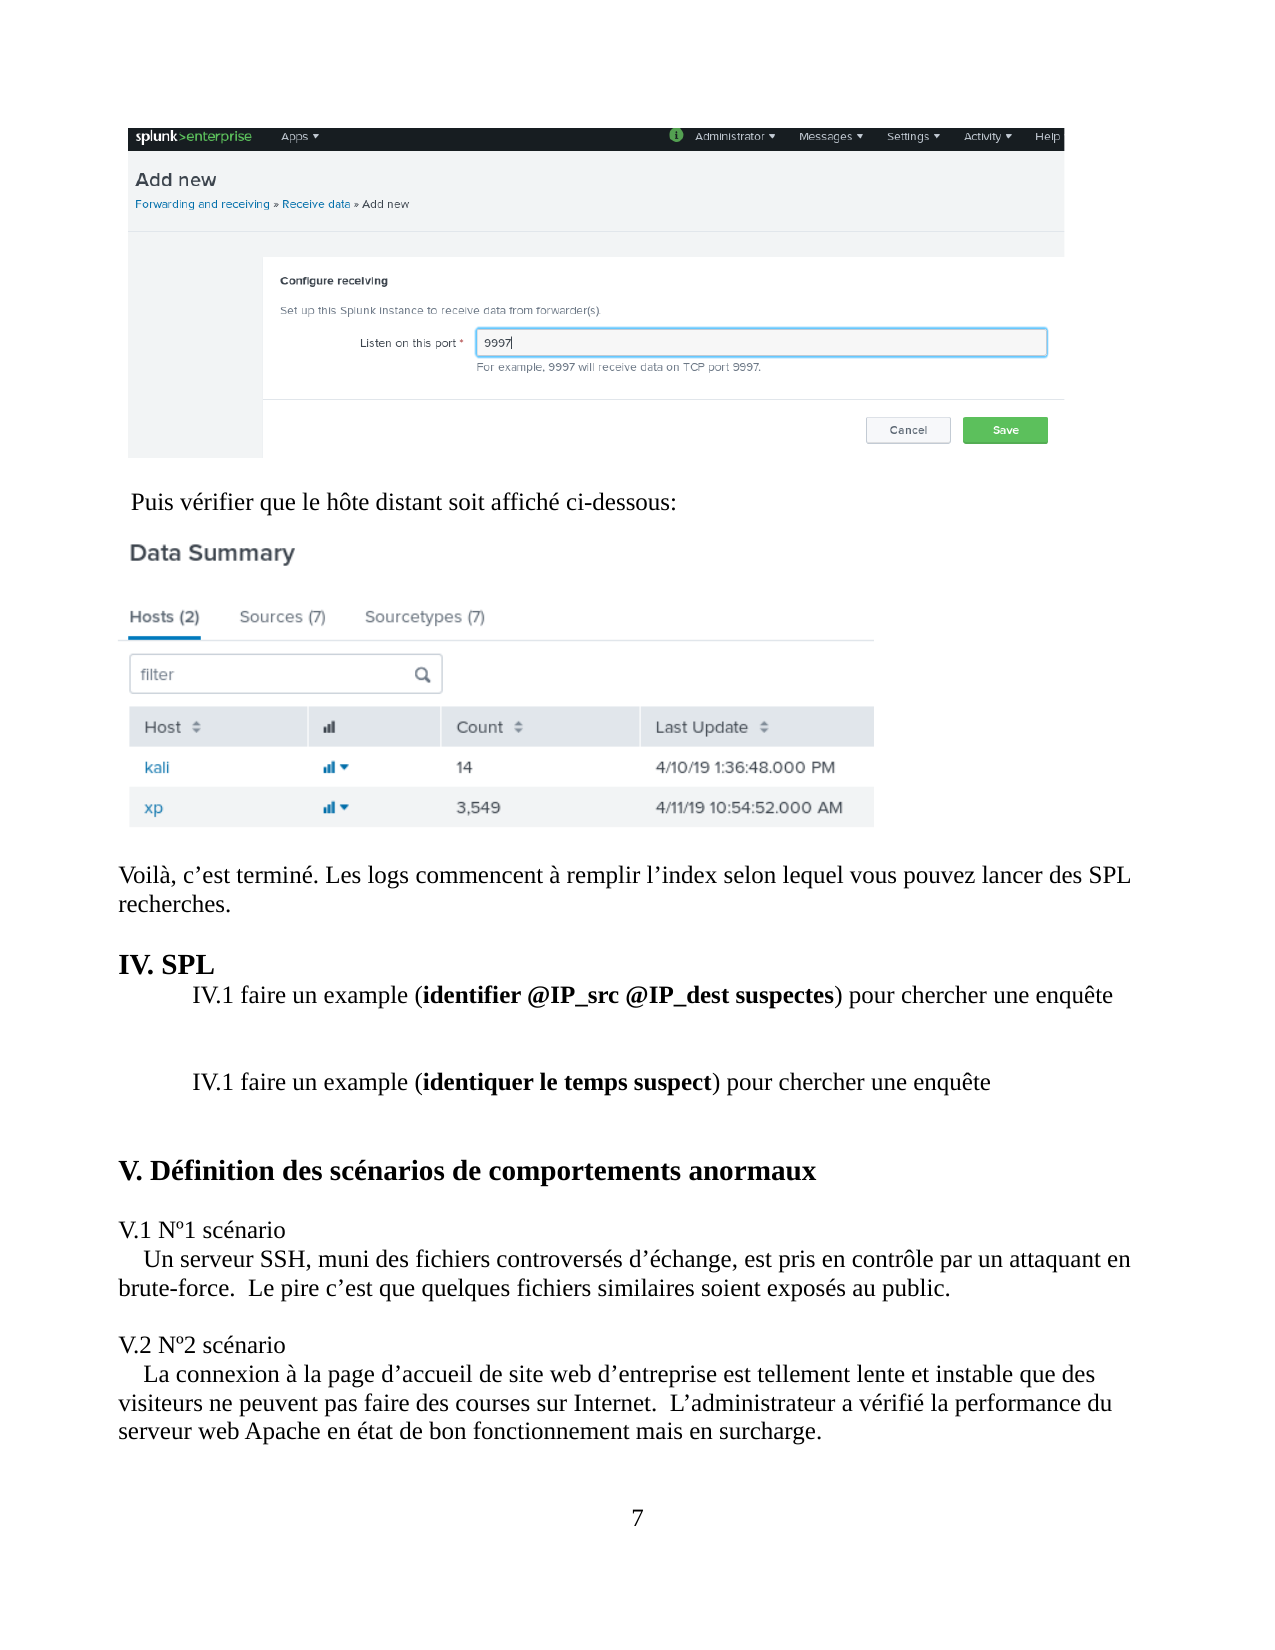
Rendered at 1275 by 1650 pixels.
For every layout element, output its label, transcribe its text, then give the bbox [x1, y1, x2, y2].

text IV. SPL [118, 947, 1157, 980]
text V.2 Nº2 scénario [118, 1330, 1157, 1359]
text La connexion à la page d’accueil de site web d’entreprise est tellement lente et instable que des visiteurs ne peuvent pas faire des courses sur Internet. L’administrateur a vérifié la performance du serveur web Apache en état de bon fonctionnement mais en surcharge. [118, 1359, 1157, 1445]
text V.1 Nº1 scénario [118, 1215, 1157, 1244]
text Un serveur SSH, muni des fichiers controversés d’échange, est pris en contrôle par un attaquant en brute-force. Le pire c’est que quelques fichiers similaires soient exposés au public. [118, 1244, 1157, 1301]
text Voilà, c’est terminé. Les logs commencent à remplir l’index selon lequel vous pouvez lancer des SPL recherches. [118, 861, 1157, 918]
picture [117, 537, 874, 846]
picture [128, 128, 1065, 458]
text V. Définition des scénarios de comportements anormaux [118, 1153, 1157, 1186]
text Puis vérifier que le hôte distant soit affiché ci-dessous: [118, 487, 1157, 516]
text IV.1 faire un example (identiquer le temps suspect) pour chercher une enquête [192, 1067, 1157, 1095]
text IV.1 faire un example (identifier @IP_src @IP_dest suspectes) pour chercher une enquête [192, 980, 1157, 1009]
